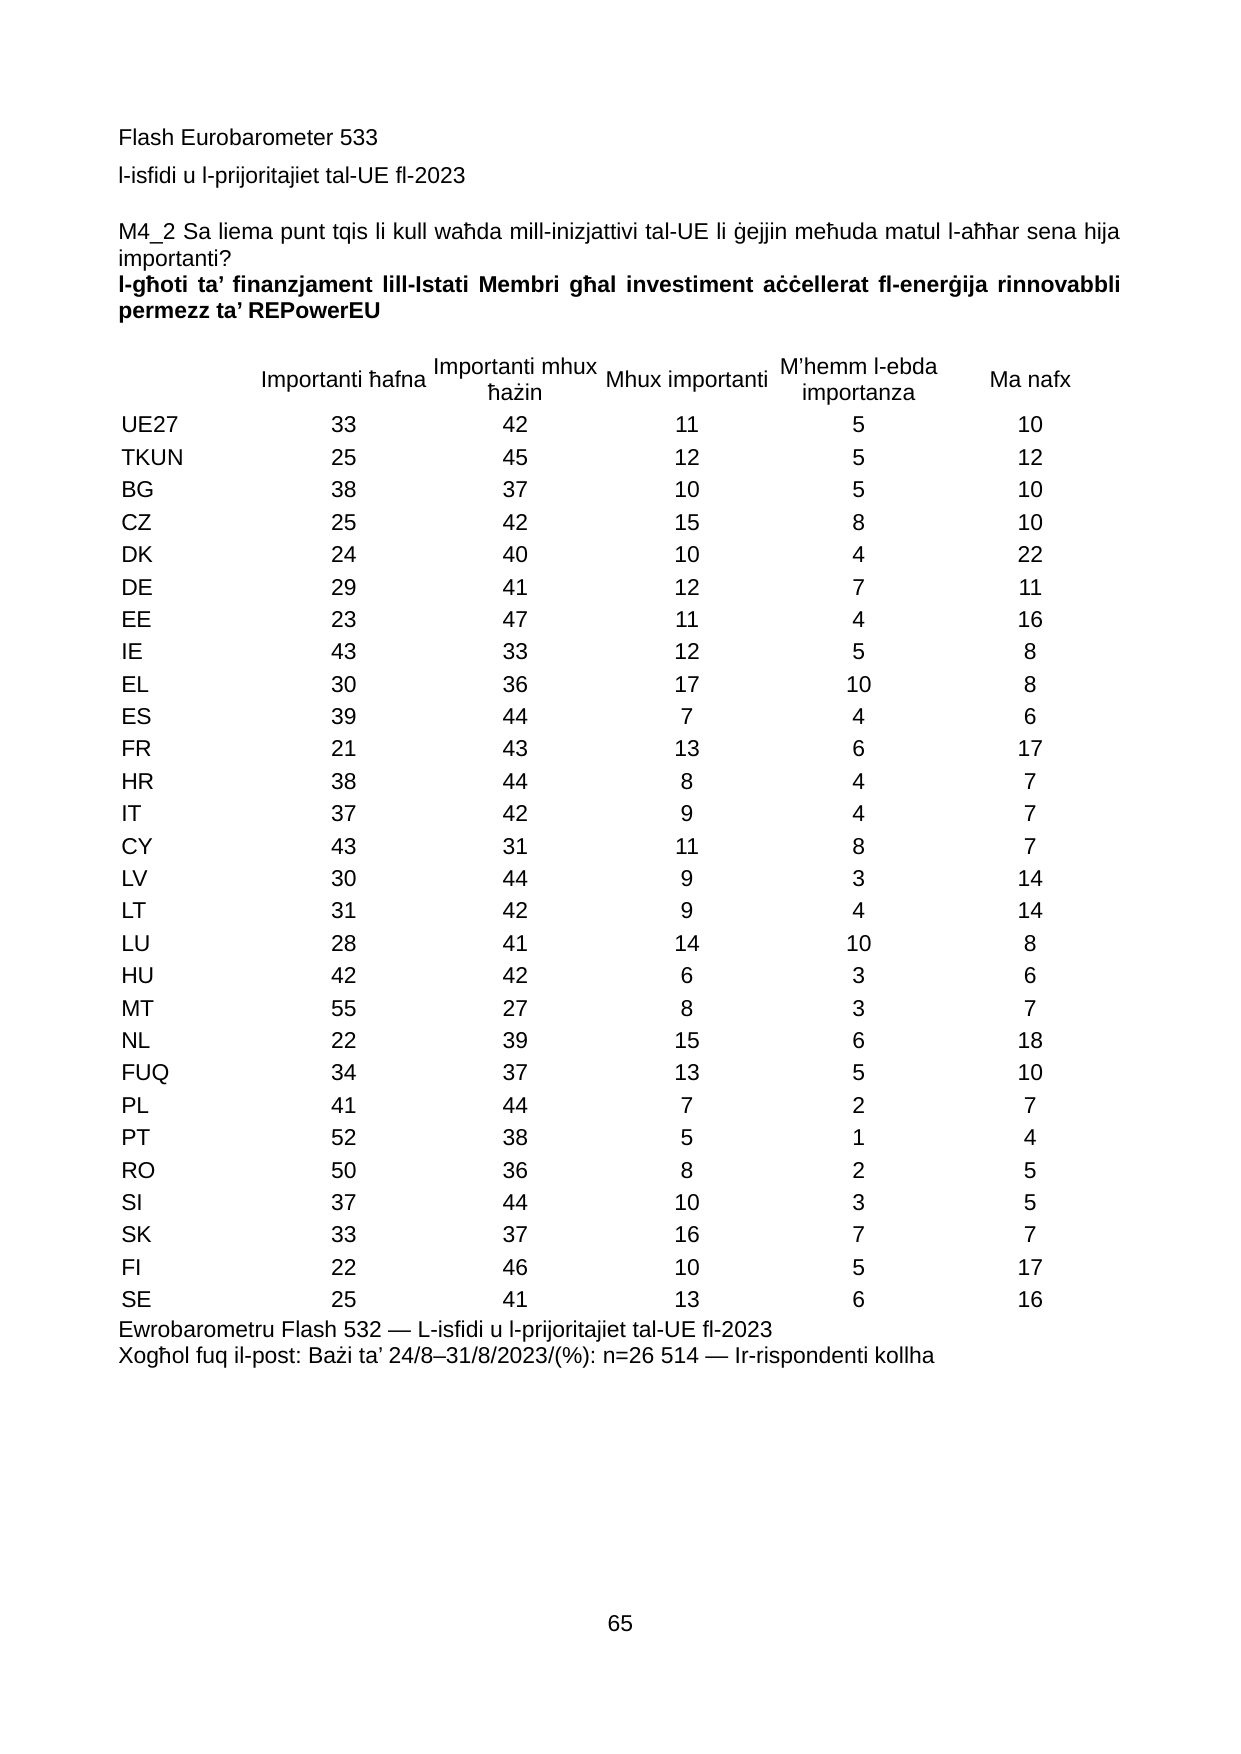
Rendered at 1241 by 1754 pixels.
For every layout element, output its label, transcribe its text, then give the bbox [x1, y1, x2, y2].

table_cell 8 [944, 635, 1116, 668]
table_header Ma nafx [944, 350, 1116, 408]
table_cell 5 [944, 1186, 1116, 1218]
table_cell 10 [773, 927, 944, 959]
table_cell 43 [258, 635, 429, 668]
table_cell 5 [773, 409, 944, 441]
table_cell 5 [773, 441, 944, 473]
table_cell 8 [944, 668, 1116, 700]
table_cell 4 [773, 603, 944, 635]
table_cell 21 [258, 733, 429, 765]
table_cell 4 [773, 894, 944, 927]
table_cell 9 [601, 797, 773, 829]
table_cell 12 [601, 570, 773, 603]
table_cell 14 [601, 927, 773, 959]
table_cell 11 [944, 570, 1116, 603]
table_cell 27 [429, 992, 601, 1024]
table_cell 4 [773, 700, 944, 732]
table_cell 5 [601, 1121, 773, 1153]
table_cell FI [118, 1251, 258, 1283]
table_cell 6 [773, 1024, 944, 1056]
table_cell 41 [429, 1283, 601, 1316]
table_cell 33 [258, 1218, 429, 1251]
table_cell SI [118, 1186, 258, 1218]
table_header Mhux importanti [601, 350, 773, 408]
table_cell 31 [429, 830, 601, 862]
table_cell 55 [258, 992, 429, 1024]
table_cell 42 [258, 959, 429, 992]
table_cell 25 [258, 441, 429, 473]
table_cell 37 [258, 1186, 429, 1218]
table_header M’hemm l-ebda importanza [773, 350, 944, 408]
table_cell 47 [429, 603, 601, 635]
table_cell 37 [429, 473, 601, 506]
table_cell 17 [944, 733, 1116, 765]
table_cell 36 [429, 1154, 601, 1186]
table_cell 7 [773, 570, 944, 603]
table_cell 10 [601, 538, 773, 570]
table_cell 44 [429, 1186, 601, 1218]
table_cell 30 [258, 862, 429, 894]
table_header Importanti ħafna [258, 350, 429, 408]
table_cell TKUN [118, 441, 258, 473]
table_cell 10 [944, 473, 1116, 506]
table_cell 8 [601, 1154, 773, 1186]
table_cell 3 [773, 1186, 944, 1218]
table_cell 43 [258, 830, 429, 862]
text M4_2 Sa liema punt tqis li kull waħda mill-inizjattivi tal-UE li ġejjin meħuda matul l-aħħar sena hija importanti? [118, 218, 1122, 271]
table_cell 11 [601, 830, 773, 862]
table_cell 10 [601, 1186, 773, 1218]
table_cell 30 [258, 668, 429, 700]
table_cell SE [118, 1283, 258, 1316]
table_cell 10 [944, 506, 1116, 538]
table_cell 5 [773, 1251, 944, 1283]
table_cell DE [118, 570, 258, 603]
table_cell 4 [944, 1121, 1116, 1153]
table_cell 9 [601, 862, 773, 894]
table_cell 7 [944, 1218, 1116, 1251]
table_cell 28 [258, 927, 429, 959]
table_cell 44 [429, 862, 601, 894]
table_cell 39 [429, 1024, 601, 1056]
table_cell 7 [944, 797, 1116, 829]
table_cell 5 [944, 1154, 1116, 1186]
table_cell 10 [773, 668, 944, 700]
table_cell 11 [601, 603, 773, 635]
table_cell LT [118, 894, 258, 927]
table_cell 41 [429, 927, 601, 959]
table_cell 40 [429, 538, 601, 570]
table_cell 34 [258, 1056, 429, 1089]
table_cell 12 [601, 441, 773, 473]
table_cell 22 [258, 1251, 429, 1283]
table_cell 7 [944, 992, 1116, 1024]
table_cell 33 [429, 635, 601, 668]
table_cell 46 [429, 1251, 601, 1283]
table_cell 8 [773, 506, 944, 538]
table_cell 23 [258, 603, 429, 635]
table_cell IE [118, 635, 258, 668]
table_cell LU [118, 927, 258, 959]
table_cell 17 [944, 1251, 1116, 1283]
table_cell 8 [601, 765, 773, 797]
table_header [118, 350, 258, 408]
table_cell 12 [944, 441, 1116, 473]
table_header Importanti mhux ħażin [429, 350, 601, 408]
table_cell EL [118, 668, 258, 700]
table_cell CY [118, 830, 258, 862]
table_cell 41 [429, 570, 601, 603]
table_cell 6 [773, 733, 944, 765]
table_cell 10 [944, 409, 1116, 441]
table_cell EE [118, 603, 258, 635]
table_cell 13 [601, 1056, 773, 1089]
table_cell FR [118, 733, 258, 765]
table_cell SK [118, 1218, 258, 1251]
table_cell 3 [773, 959, 944, 992]
table_cell 37 [258, 797, 429, 829]
table_cell 16 [944, 1283, 1116, 1316]
table_cell 38 [429, 1121, 601, 1153]
table_cell 14 [944, 894, 1116, 927]
table_cell 6 [773, 1283, 944, 1316]
table_cell CZ [118, 506, 258, 538]
table_cell 44 [429, 700, 601, 732]
table_cell 3 [773, 992, 944, 1024]
table_cell 50 [258, 1154, 429, 1186]
table_cell 36 [429, 668, 601, 700]
table_cell 24 [258, 538, 429, 570]
table_cell 22 [258, 1024, 429, 1056]
table_cell 7 [944, 1089, 1116, 1121]
table_cell HR [118, 765, 258, 797]
table_cell PT [118, 1121, 258, 1153]
table_cell 8 [773, 830, 944, 862]
table_cell 52 [258, 1121, 429, 1153]
table_cell 4 [773, 797, 944, 829]
table_cell 6 [944, 959, 1116, 992]
table_cell 44 [429, 765, 601, 797]
table_cell ES [118, 700, 258, 732]
table_cell HU [118, 959, 258, 992]
table_cell 38 [258, 473, 429, 506]
table_cell 45 [429, 441, 601, 473]
table_cell 31 [258, 894, 429, 927]
table_cell 6 [944, 700, 1116, 732]
table_cell 10 [601, 473, 773, 506]
table_cell DK [118, 538, 258, 570]
table_cell 3 [773, 862, 944, 894]
table_cell 6 [601, 959, 773, 992]
table_cell 7 [601, 1089, 773, 1121]
table_cell 42 [429, 959, 601, 992]
table_cell 4 [773, 538, 944, 570]
table_cell 25 [258, 1283, 429, 1316]
table_cell 15 [601, 506, 773, 538]
text Ewrobarometru Flash 532 — L-isfidi u l-prijoritajiet tal-UE fl-2023 [118, 1316, 1122, 1342]
table_cell 1 [773, 1121, 944, 1153]
table_cell 13 [601, 1283, 773, 1316]
table_cell 12 [601, 635, 773, 668]
table_cell 16 [944, 603, 1116, 635]
table_cell 14 [944, 862, 1116, 894]
text Xogħol fuq il-post: Bażi ta’ 24/8–31/8/2023/(%): n=26 514 — Ir-rispondenti kollha [118, 1342, 1122, 1368]
table_cell 16 [601, 1218, 773, 1251]
table_cell 42 [429, 894, 601, 927]
table_cell 41 [258, 1089, 429, 1121]
table_cell 10 [944, 1056, 1116, 1089]
table_cell 44 [429, 1089, 601, 1121]
table_cell PL [118, 1089, 258, 1121]
table_cell LV [118, 862, 258, 894]
table_cell 15 [601, 1024, 773, 1056]
table_cell RO [118, 1154, 258, 1186]
table_cell 29 [258, 570, 429, 603]
table_cell 37 [429, 1218, 601, 1251]
table_cell 38 [258, 765, 429, 797]
table_cell MT [118, 992, 258, 1024]
table_cell 39 [258, 700, 429, 732]
table_cell 22 [944, 538, 1116, 570]
table_cell 18 [944, 1024, 1116, 1056]
table_cell 5 [773, 1056, 944, 1089]
table_cell UE27 [118, 409, 258, 441]
table_cell 2 [773, 1089, 944, 1121]
table_cell NL [118, 1024, 258, 1056]
table_cell 7 [944, 830, 1116, 862]
table_cell 4 [773, 765, 944, 797]
table_cell 42 [429, 409, 601, 441]
table_cell 13 [601, 733, 773, 765]
table_cell 11 [601, 409, 773, 441]
table_cell 25 [258, 506, 429, 538]
table_cell 2 [773, 1154, 944, 1186]
table_cell 10 [601, 1251, 773, 1283]
table_cell 37 [429, 1056, 601, 1089]
table_cell 5 [773, 473, 944, 506]
table_cell 33 [258, 409, 429, 441]
table_cell 17 [601, 668, 773, 700]
table_cell 9 [601, 894, 773, 927]
table_cell 43 [429, 733, 601, 765]
table_cell 42 [429, 506, 601, 538]
table_cell IT [118, 797, 258, 829]
table_cell 8 [944, 927, 1116, 959]
table_cell 8 [601, 992, 773, 1024]
table_cell BG [118, 473, 258, 506]
table_cell 42 [429, 797, 601, 829]
table_cell 7 [601, 700, 773, 732]
table_cell 7 [773, 1218, 944, 1251]
text l-għoti ta’ finanzjament lill-Istati Membri għal investiment aċċellerat fl-enerġija rinnovabbli permezz ta’ REPowerEU [118, 271, 1122, 323]
table_cell 5 [773, 635, 944, 668]
table_cell FUQ [118, 1056, 258, 1089]
table_cell 7 [944, 765, 1116, 797]
